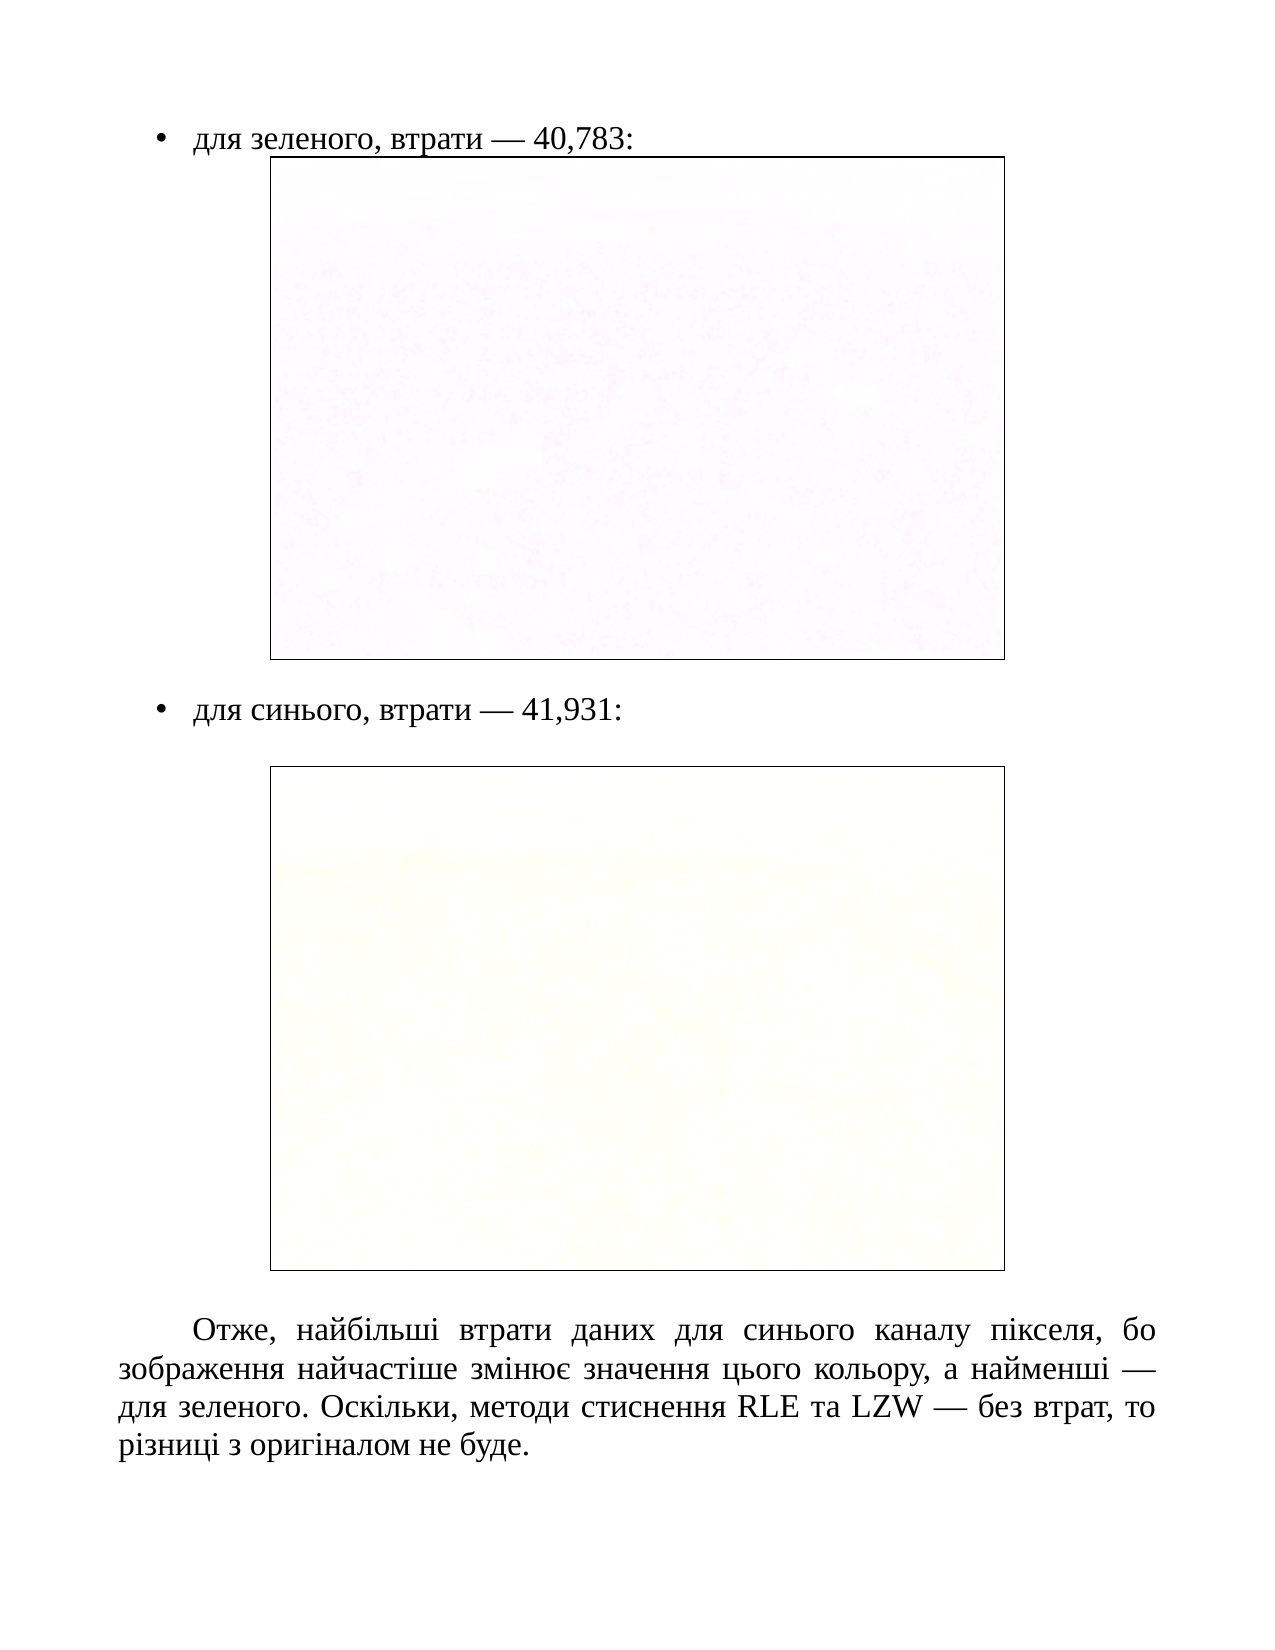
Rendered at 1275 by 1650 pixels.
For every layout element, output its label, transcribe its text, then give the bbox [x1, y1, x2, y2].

list для синього, втрати — 41,931: [156, 689, 1157, 727]
list для зеленого, втрати — 40,783: [156, 118, 1157, 156]
picture [274, 160, 1001, 657]
text Отже, найбільші втрати даних для синього каналу пікселя, бо зображення найчастіше змінює значення цього кольору, а найменші — для зеленого. Оскільки, методи стиснення RLE та LZW — без втрат, то різниці з оригіналом не буде. [118, 1310, 1157, 1463]
picture [274, 770, 1001, 1268]
